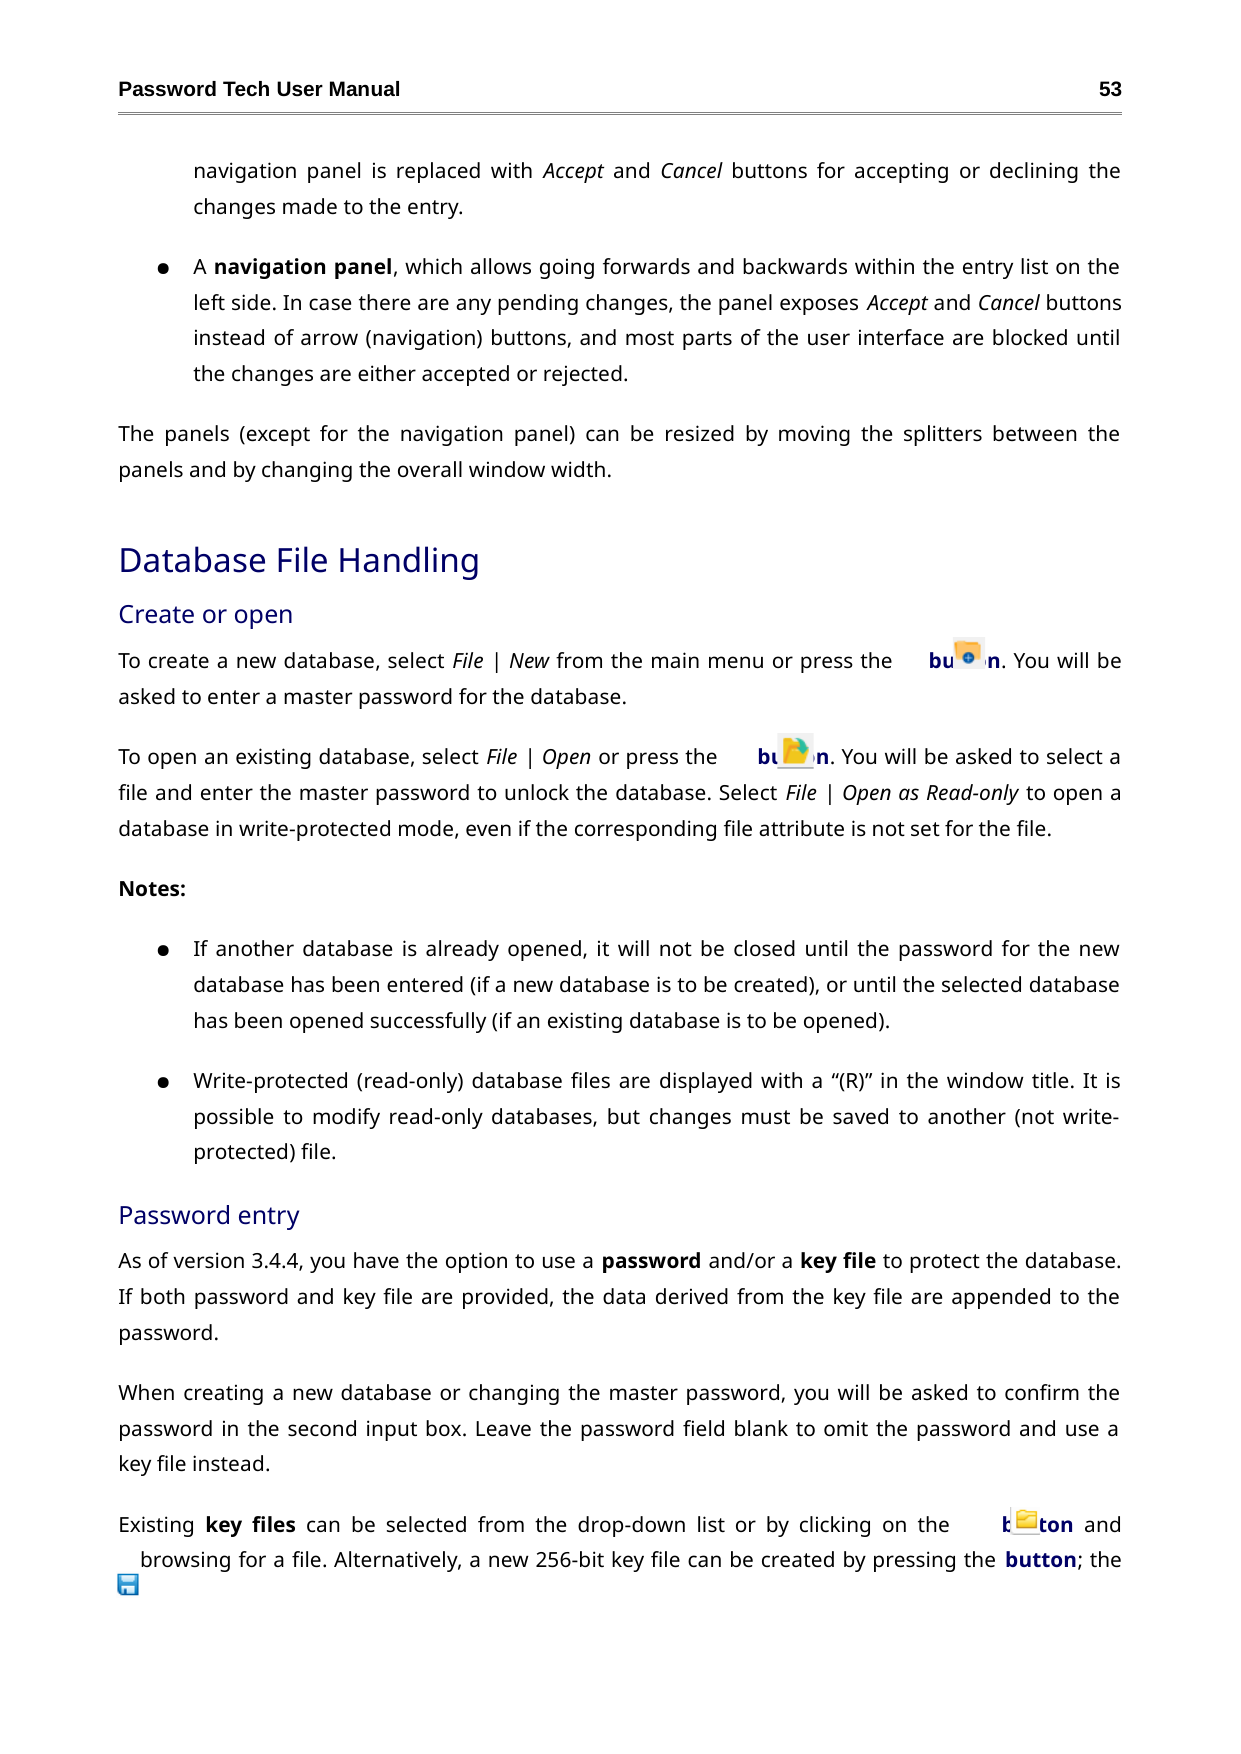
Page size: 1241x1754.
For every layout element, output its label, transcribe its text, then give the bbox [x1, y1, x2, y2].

text As of version 3.4.4, you have the option to use a password and/or a key file to protect the database. If both password and key file are provided, the data derived from the key file are appended to the password. [118, 1246, 1122, 1346]
text Existing key files can be selected from the drop-down list or by clicking on the button and browsing for a file. Alternatively, a new 256-bit key file can be created by pressing the button; the [118, 1510, 1122, 1574]
text The panels (except for the navigation panel) can be resized by moving the splitters between the panels and by changing the overall window width. [118, 419, 1122, 483]
list If another database is already opened, it will not be closed until the password for the new database has been entered (if a new database is to be created), or until the selected database has been opened successfully (if an existing database is to be opened). [156, 934, 1122, 1034]
text To open an existing database, select File | Open or press the button. You will be asked to select a file and enter the master password to unlock the database. Select File | Open as Read-only to open a database in write-protected mode, even if the corresponding file attribute is not set for the file. [118, 742, 1122, 842]
subtitle Database File Handling [118, 537, 1122, 583]
text When creating a new database or changing the master password, you will be asked to confirm the password in the second input box. Leave the password field blank to omit the password and use a key file instead. [118, 1378, 1122, 1478]
text Notes: [118, 874, 1122, 902]
subtitle Password entry [118, 1198, 1122, 1232]
picture [777, 733, 814, 770]
list navigation panel is replaced with Accept and Cancel buttons for accepting or declining the changes made to the entry. [156, 156, 1122, 220]
picture [116, 1571, 140, 1598]
picture [1010, 1507, 1040, 1535]
text To create a new database, select File | New from the main menu or press the button. You will be asked to enter a master password for the database. [118, 646, 1122, 710]
list Write-protected (read-only) database files are displayed with a “(R)” in the window title. It is possible to modify read-only databases, but changes must be saved to another (not write-protected) file. [156, 1066, 1122, 1166]
subtitle Create or open [118, 597, 1122, 631]
picture [952, 637, 986, 669]
list A navigation panel, which allows going forwards and backwards within the entry list on the left side. In case there are any pending changes, the panel exposes Accept and Cancel buttons instead of arrow (navigation) buttons, and most parts of the user interface are blocked until the changes are either accepted or rejected. [156, 252, 1122, 387]
